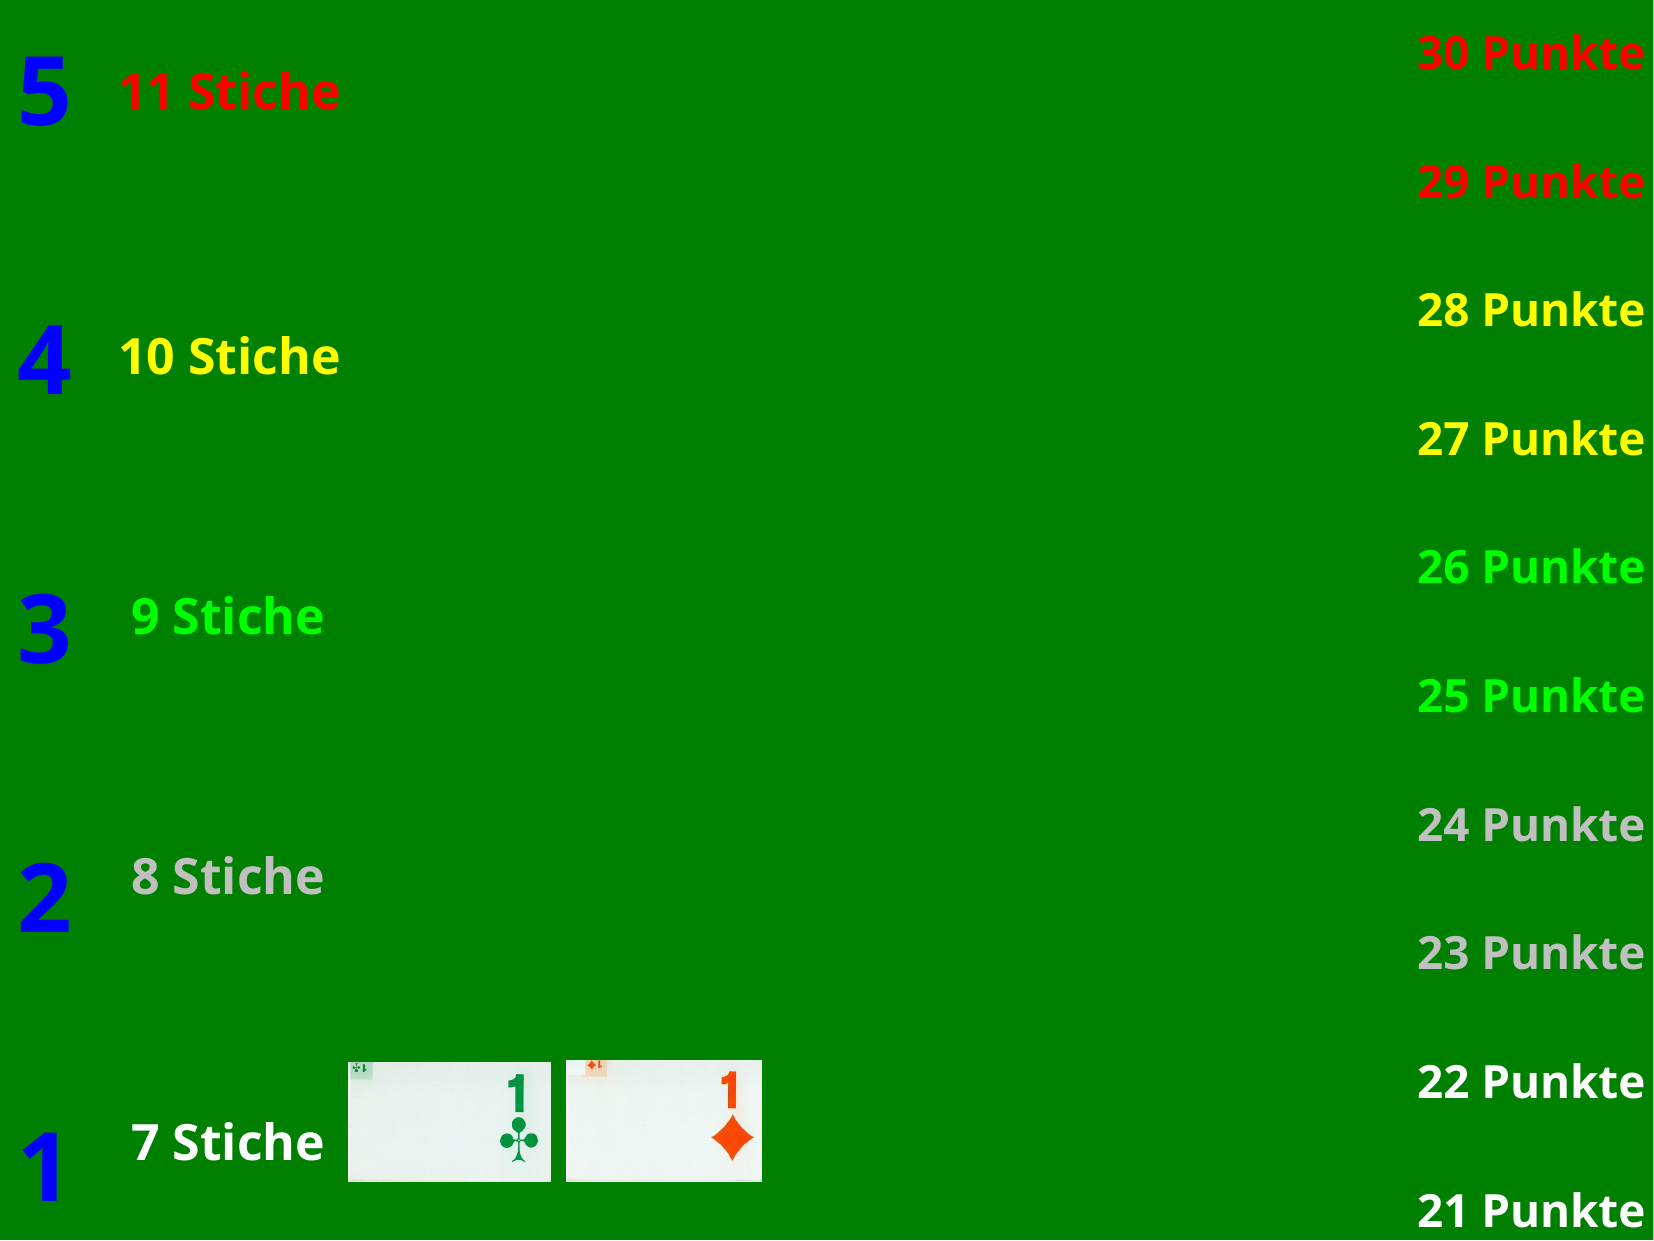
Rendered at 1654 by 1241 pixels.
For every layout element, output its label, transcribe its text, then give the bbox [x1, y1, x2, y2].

text_box 11 Stiche [118, 59, 385, 120]
text_box 30 Punkte 29 Punkte 28 Punkte 27 Punkte 26 Punkte 25 Punkte 24 Punkte 23 Punkte 22 Punkte 21 Punkte [1417, 23, 1654, 1237]
picture [566, 1060, 762, 1182]
text_box 9 Stiche [118, 584, 385, 645]
text_box 10 Stiche [118, 324, 385, 385]
text_box 8 Stiche [118, 844, 385, 905]
picture [348, 1062, 551, 1182]
text_box 5 4 3 2 1 [17, 29, 137, 1221]
text_box 7 Stiche [118, 1110, 348, 1171]
